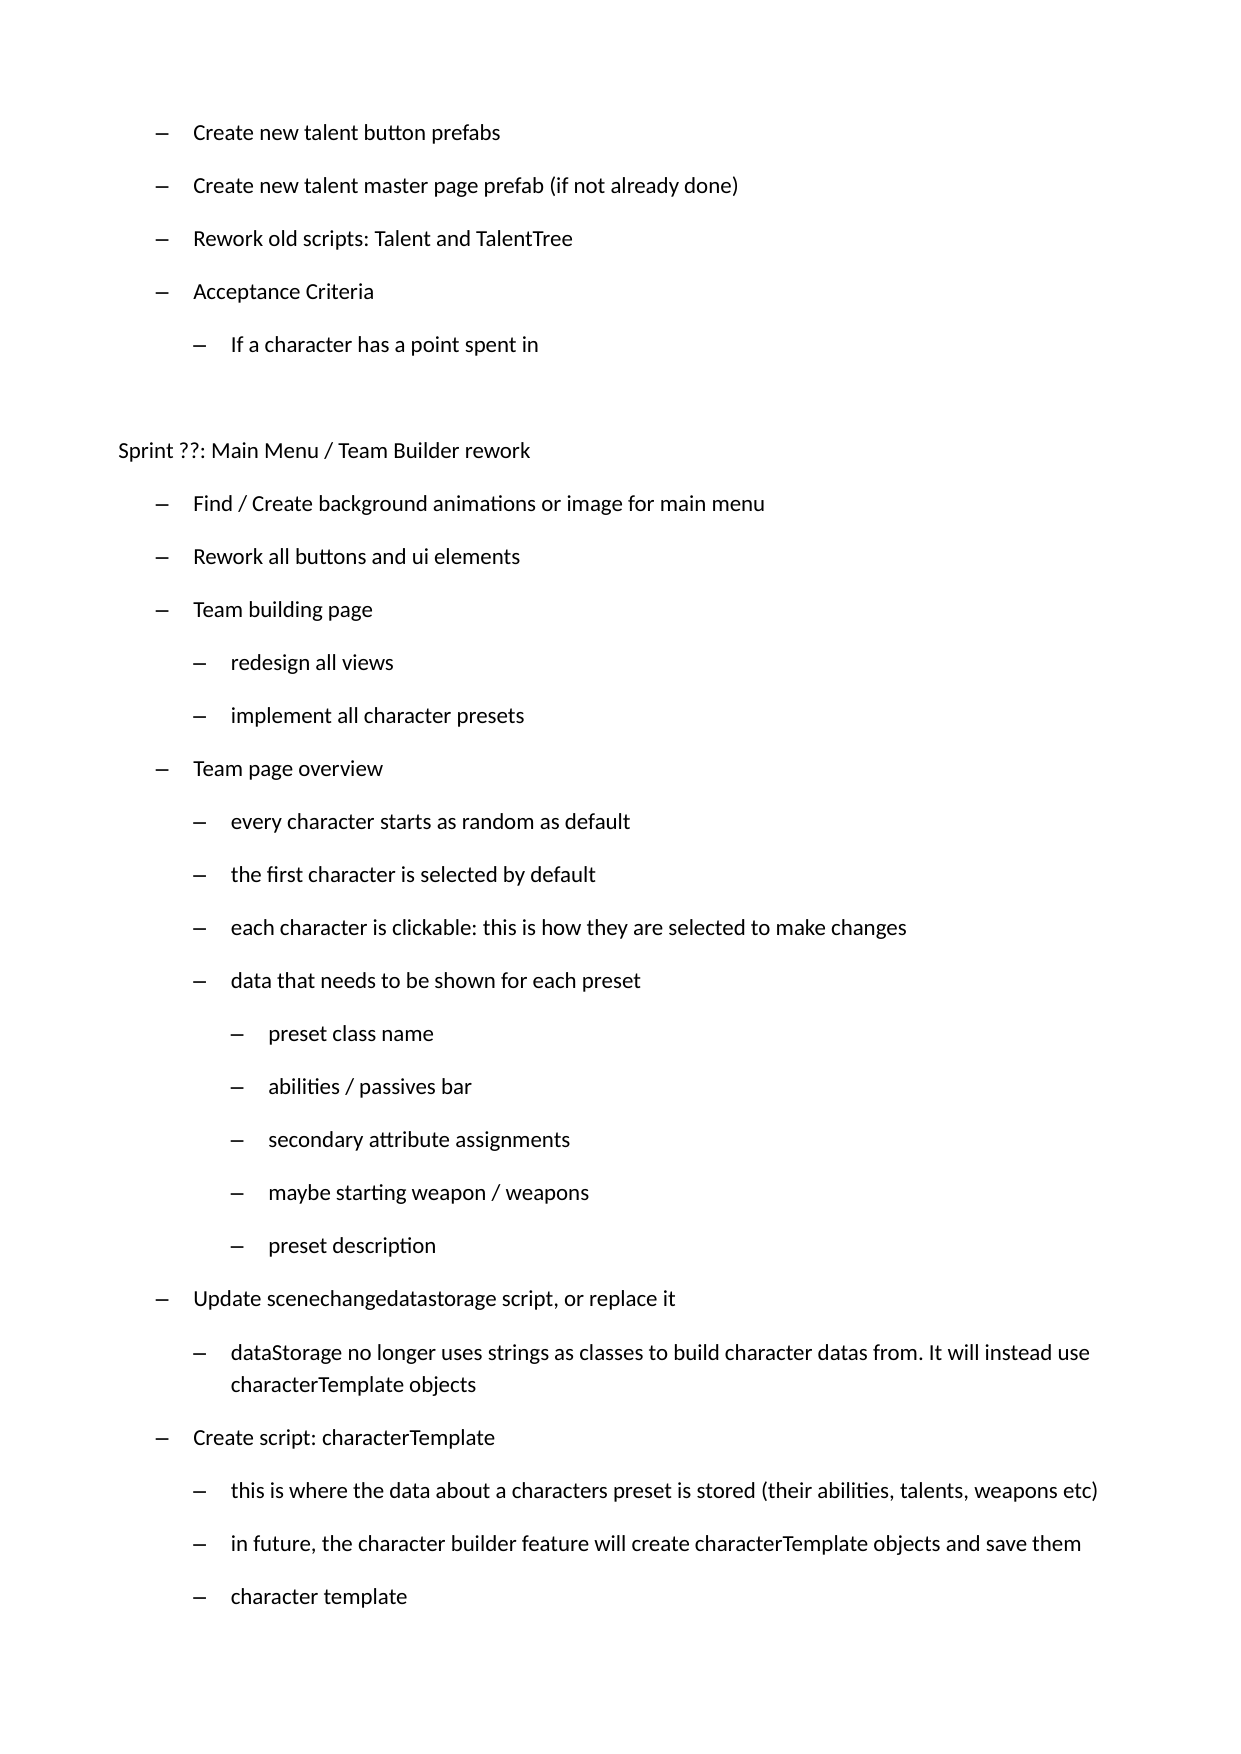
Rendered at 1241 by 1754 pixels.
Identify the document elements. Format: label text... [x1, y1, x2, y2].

list preset class name [231, 1019, 1122, 1047]
list Team page overview [156, 754, 1122, 782]
list Rework old scripts: Talent and TalentTree [156, 224, 1122, 252]
list Update scenechangedatastorage script, or replace it [156, 1284, 1122, 1313]
list this is where the data about a characters preset is stored (their abilities, talents, weapons etc) [193, 1476, 1122, 1504]
list implement all character presets [193, 701, 1122, 729]
list character template [193, 1582, 1122, 1610]
list secondary attribute assignments [231, 1126, 1122, 1153]
list in future, the character builder feature will create characterTemplate objects and save them [193, 1529, 1122, 1557]
list dataStorage no longer uses strings as classes to build character datas from. It will instead use characterTemplate objects [193, 1338, 1122, 1398]
list Acceptance Criteria [156, 277, 1122, 305]
list If a character has a point spent in [193, 330, 1122, 358]
list Team building page [156, 595, 1122, 623]
list Rework all buttons and ui elements [156, 542, 1122, 570]
list preset description [231, 1232, 1122, 1259]
list each character is clickable: this is how they are selected to make changes [193, 913, 1122, 941]
list data that needs to be shown for each preset [193, 966, 1122, 994]
list Create new talent master page prefab (if not already done) [156, 171, 1122, 199]
list the first character is selected by default [193, 860, 1122, 888]
list abilities / passives bar [231, 1072, 1122, 1101]
text Sprint ??: Main Menu / Team Builder rework [118, 436, 1122, 464]
list redesign all views [193, 648, 1122, 676]
list every character starts as random as default [193, 807, 1122, 835]
list maybe starting weapon / weapons [231, 1178, 1122, 1207]
list Create script: characterTemplate [156, 1423, 1122, 1451]
list Create new talent button prefabs [156, 118, 1122, 146]
list Find / Create background animations or image for main menu [156, 489, 1122, 517]
